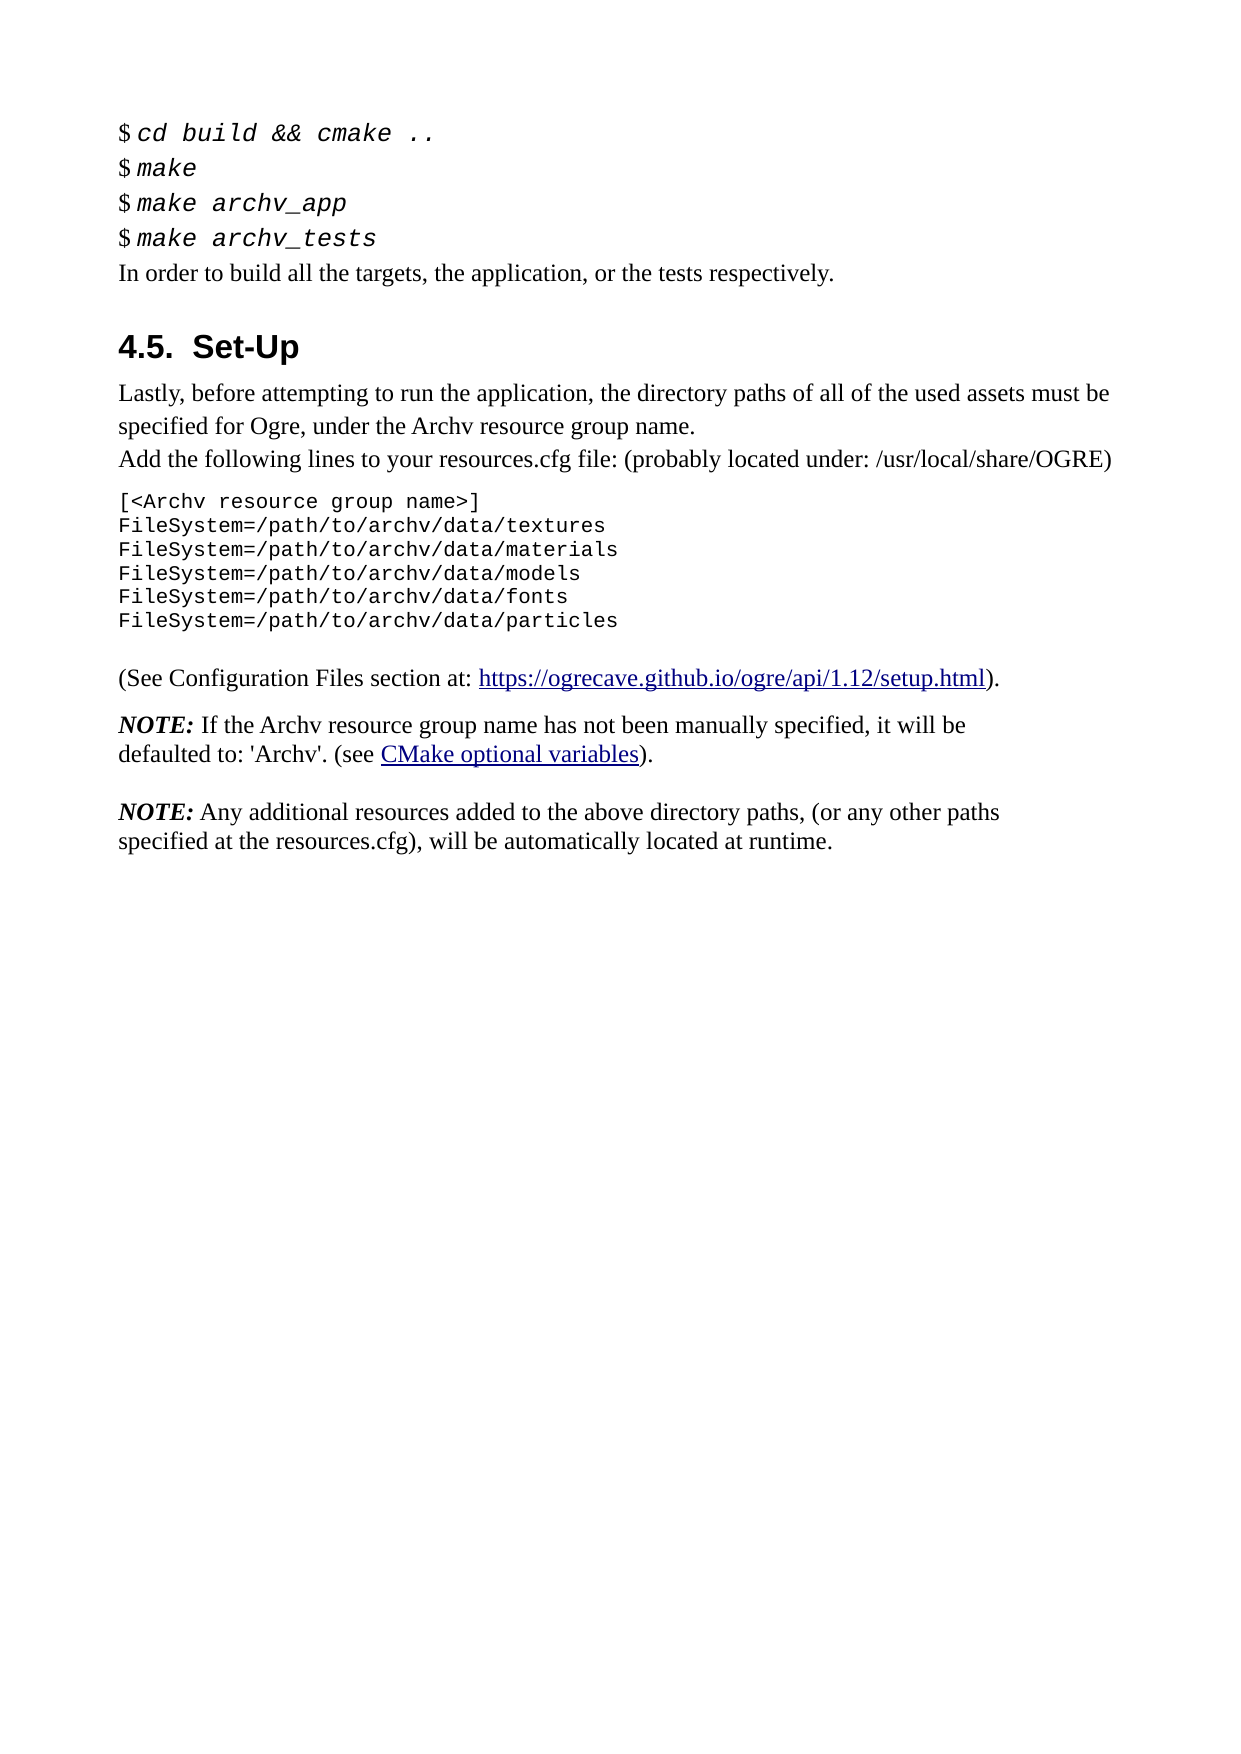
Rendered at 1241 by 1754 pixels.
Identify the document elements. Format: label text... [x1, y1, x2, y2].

text Lastly, before attempting to run the application, the directory paths of all of the used assets must be specified for Ogre, under the Archv resource group name. Add the following lines to your resources.cfg file: (probably located under: /usr/local/share/OGRE) [118, 378, 1122, 473]
text FileSystem=/path/to/archv/data/fonts [118, 586, 1122, 610]
subtitle Set-Up [118, 327, 1122, 365]
text FileSystem=/path/to/archv/data/materials [118, 539, 1122, 562]
text FileSystem=/path/to/archv/data/particles [118, 610, 1122, 633]
text FileSystem=/path/to/archv/data/models [118, 562, 1122, 586]
text NOTE: Any additional resources added to the above directory paths, (or any other paths specified at the resources.cfg), will be automatically located at runtime. [118, 797, 1063, 855]
text NOTE: If the Archv resource group name has not been manually specified, it will be defaulted to: 'Archv'. (see CMake optional variables). [118, 711, 1063, 768]
text [<Archv resource group name>] [118, 492, 1122, 515]
text $ cd build && cmake .. $ make $ make archv_app $ make archv_tests In order to build all the targets, the application, or the tests respectively. [118, 118, 1122, 287]
text FileSystem=/path/to/archv/data/textures [118, 515, 1122, 539]
text (See Configuration Files section at: https://ogrecave.github.io/ogre/api/1.12/setup.html). [118, 663, 1122, 692]
